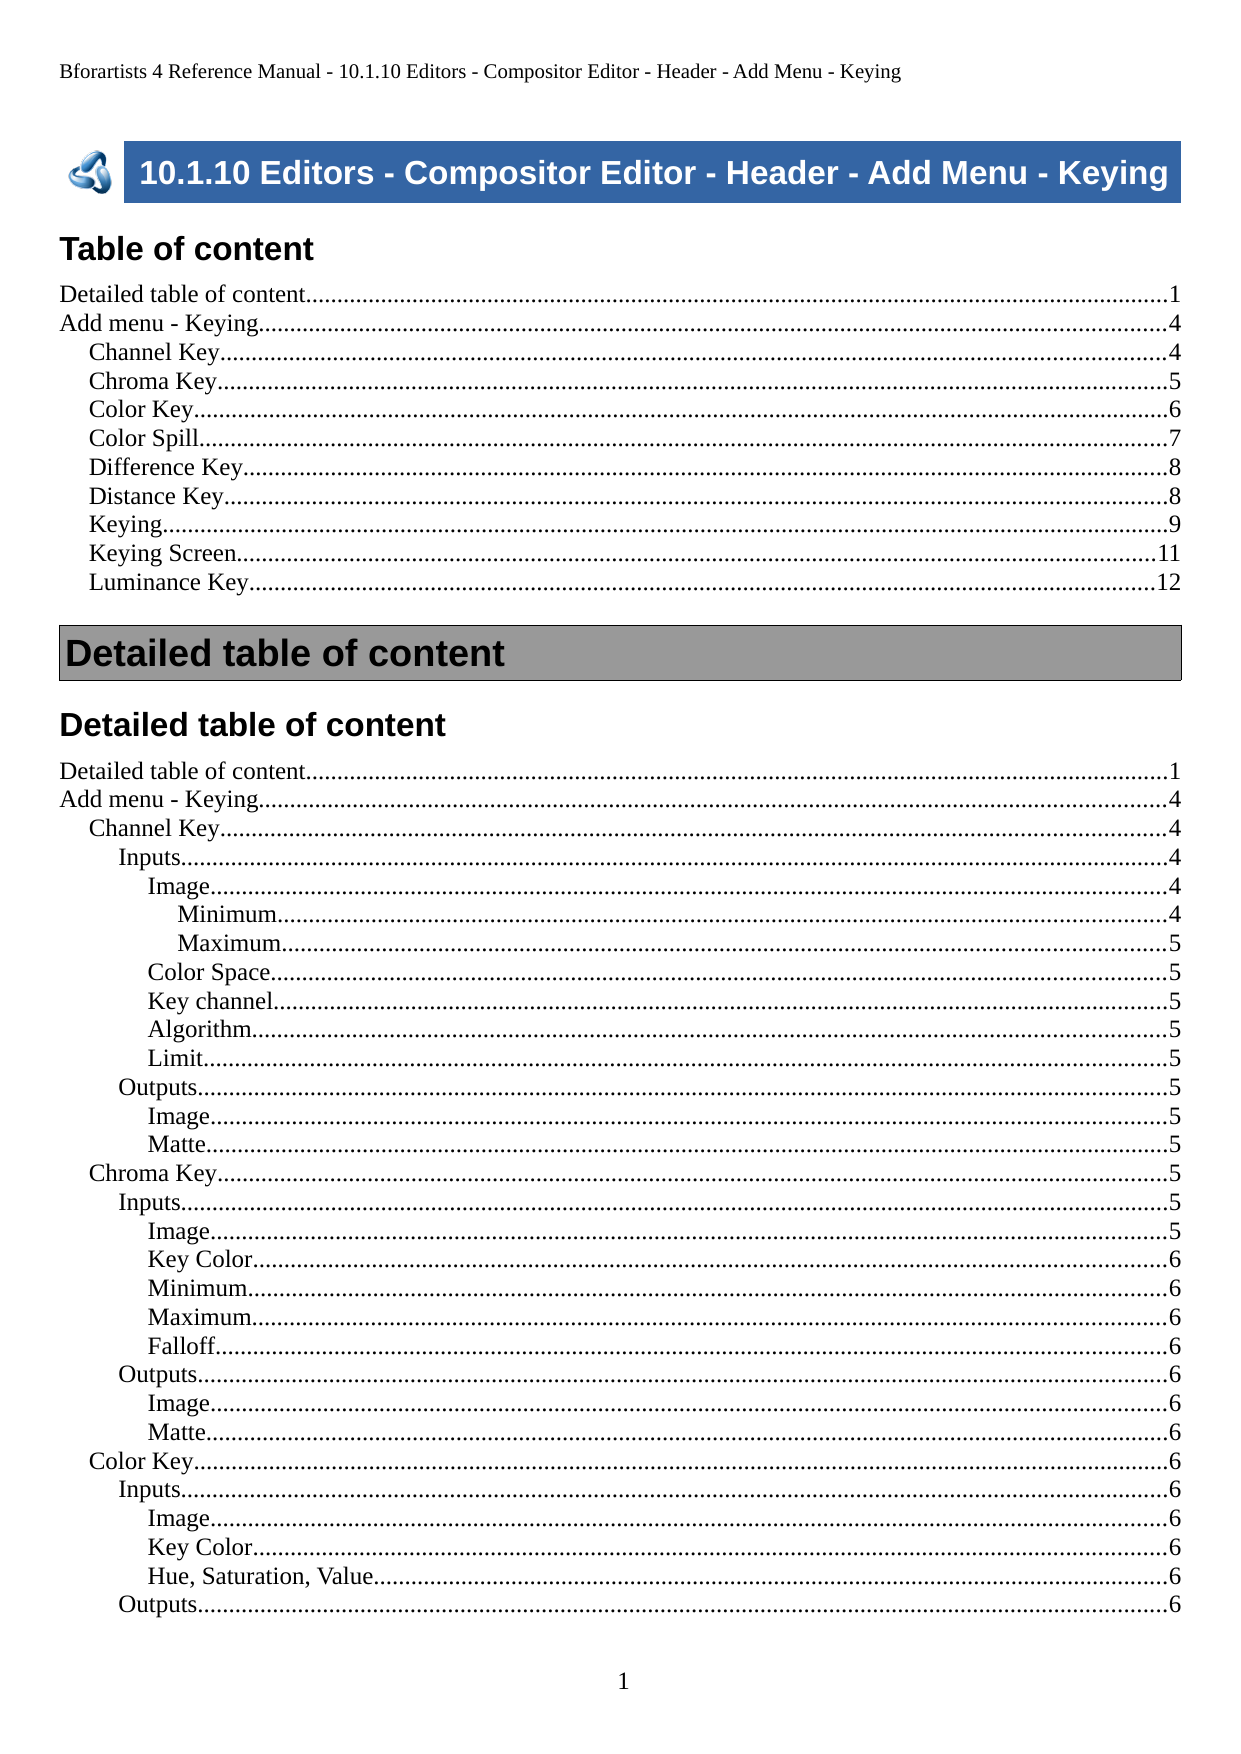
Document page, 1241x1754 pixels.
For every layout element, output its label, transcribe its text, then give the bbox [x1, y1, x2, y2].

table_header Detailed table of content [60, 626, 1181, 680]
text Matte 5 [147, 1129, 1181, 1158]
text Outputs 5 [118, 1072, 1181, 1101]
text Color Key 6 [88, 394, 1181, 423]
text Image 5 [147, 1216, 1181, 1244]
subtitle Detailed table of content [59, 705, 1181, 743]
text Inputs 5 [118, 1187, 1181, 1216]
text Image 6 [147, 1388, 1181, 1417]
text Inputs 4 [118, 842, 1181, 871]
text Inputs 6 [118, 1474, 1181, 1503]
text Chroma Key 5 [88, 1158, 1181, 1187]
table_header [59, 141, 124, 203]
text Luminance Key 12 [88, 567, 1181, 596]
text Limit 5 [147, 1043, 1181, 1072]
text Outputs 6 [118, 1589, 1181, 1618]
text Color Space 5 [147, 957, 1181, 986]
text Chroma Key 5 [88, 366, 1181, 394]
text Outputs 6 [118, 1359, 1181, 1388]
text Channel Key 4 [88, 813, 1181, 842]
text Image 4 [147, 871, 1181, 899]
text Add menu - Keying 4 [59, 308, 1181, 337]
text Keying Screen 11 [88, 538, 1181, 567]
text Image 6 [147, 1503, 1181, 1532]
text Channel Key 4 [88, 337, 1181, 366]
text Matte 6 [147, 1417, 1181, 1446]
text Image 5 [147, 1101, 1181, 1129]
text Color Spill 7 [88, 423, 1181, 452]
text Add menu - Keying 4 [59, 784, 1181, 813]
text Minimum 6 [147, 1273, 1181, 1302]
picture [65, 147, 114, 197]
text Key Color 6 [147, 1532, 1181, 1561]
table_header 10.1.10 Editors - Compositor Editor - Header - Add Menu - Keying [124, 141, 1181, 203]
text Keying 9 [88, 509, 1181, 538]
text Key Color 6 [147, 1244, 1181, 1273]
text Key channel 5 [147, 986, 1181, 1014]
text Detailed table of content 1 [59, 279, 1181, 308]
text Minimum 4 [177, 899, 1181, 928]
text Hue, Saturation, Value 6 [147, 1561, 1181, 1589]
text Falloff 6 [147, 1331, 1181, 1359]
text Difference Key 8 [88, 452, 1181, 481]
text Algorithm 5 [147, 1014, 1181, 1043]
text Color Key 6 [88, 1446, 1181, 1474]
text Maximum 6 [147, 1302, 1181, 1331]
text Maximum 5 [177, 928, 1181, 957]
text Detailed table of content 1 [59, 756, 1181, 784]
subtitle Table of content [59, 228, 1181, 267]
text Distance Key 8 [88, 481, 1181, 509]
